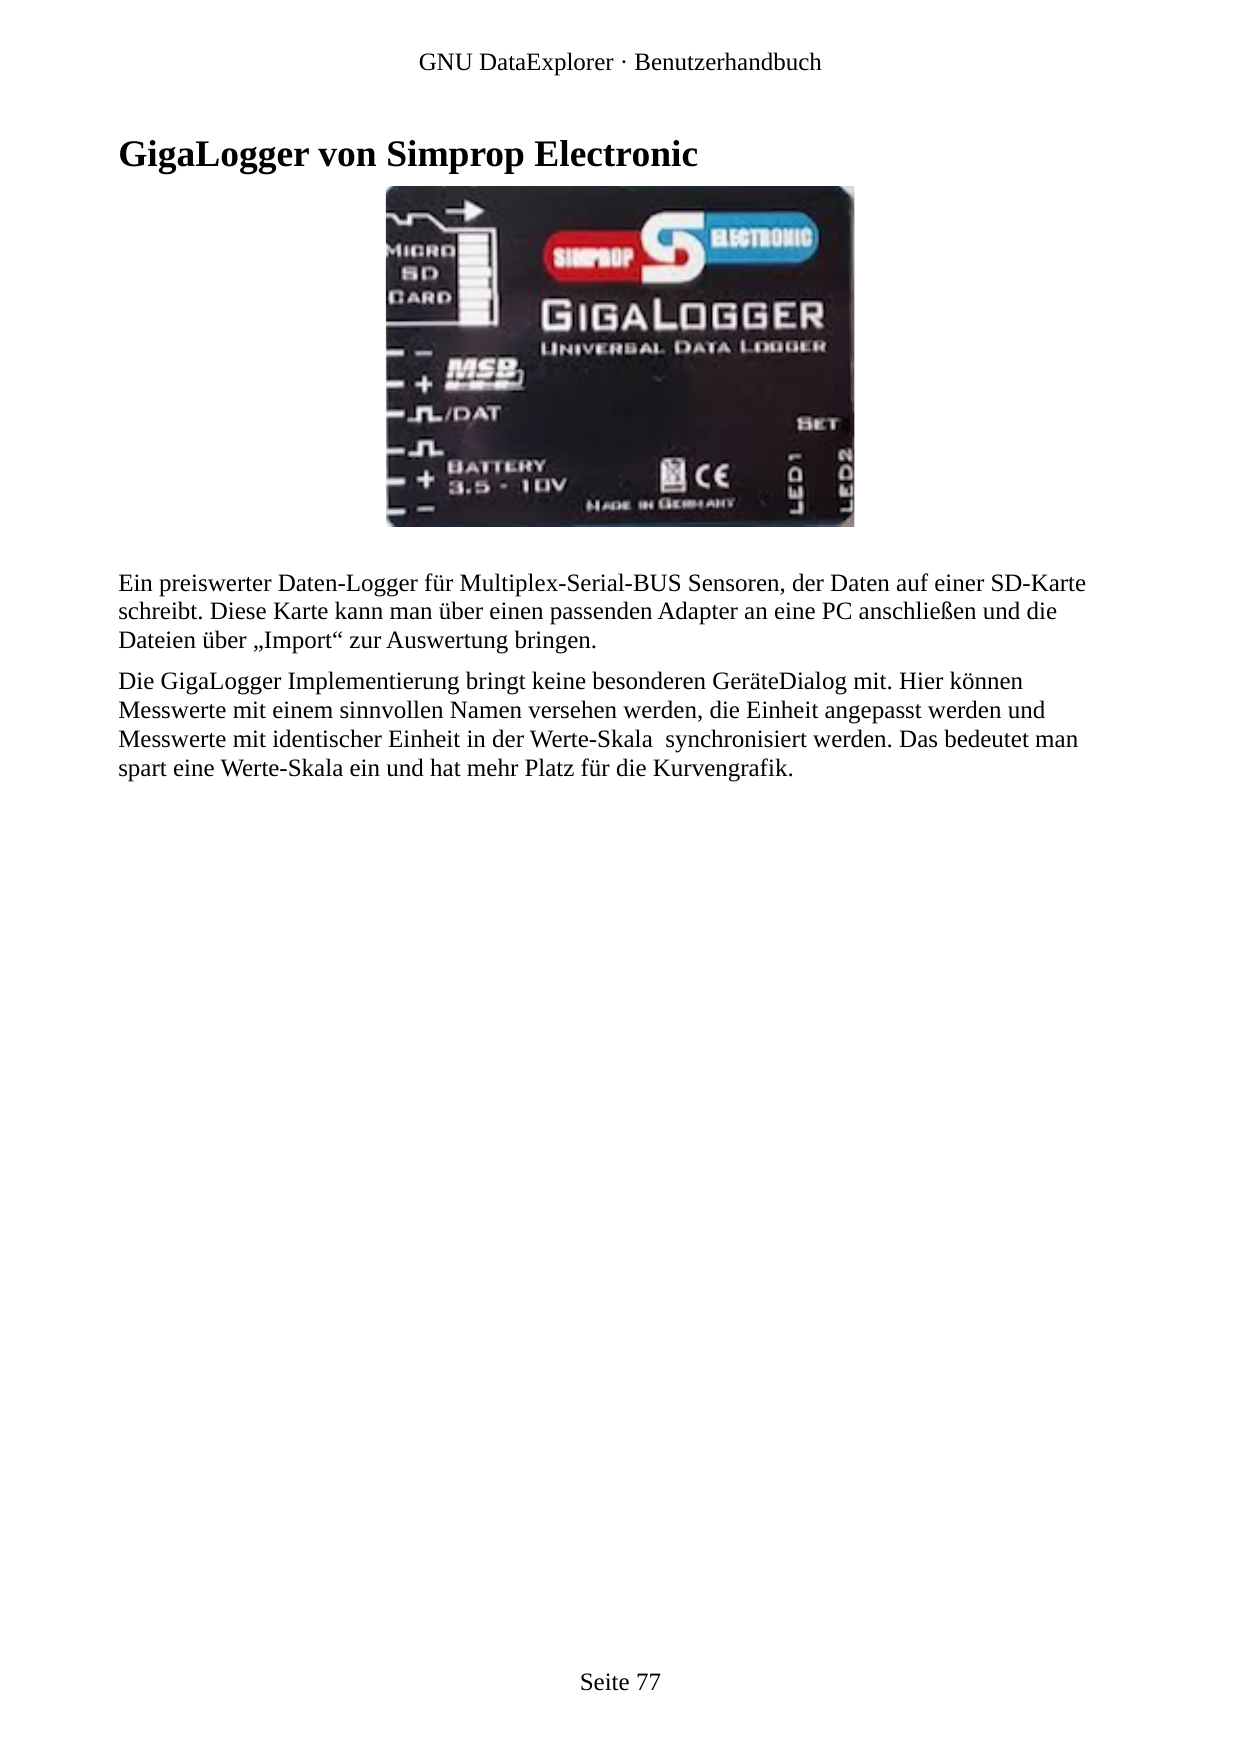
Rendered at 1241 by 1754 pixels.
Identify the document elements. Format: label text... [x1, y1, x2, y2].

text Die GigaLogger Implementierung bringt keine besonderen GeräteDialog mit. Hier können Messwerte mit einem sinnvollen Namen versehen werden, die Einheit angepasst werden und Messwerte mit identischer Einheit in der Werte-Skala synchronisiert werden. Das bedeutet man spart eine Werte-Skala ein und hat mehr Platz für die Kurvengrafik. [118, 666, 1122, 781]
picture [385, 186, 855, 527]
text Ein preiswerter Daten-Logger für Multiplex-Serial-BUS Sensoren, der Daten auf einer SD-Karte schreibt. Diese Karte kann man über einen passenden Adapter an eine PC anschließen und die Dateien über „Import“ zur Auswertung bringen. [118, 568, 1122, 654]
subtitle GigaLogger von Simprop Electronic [118, 131, 1122, 174]
